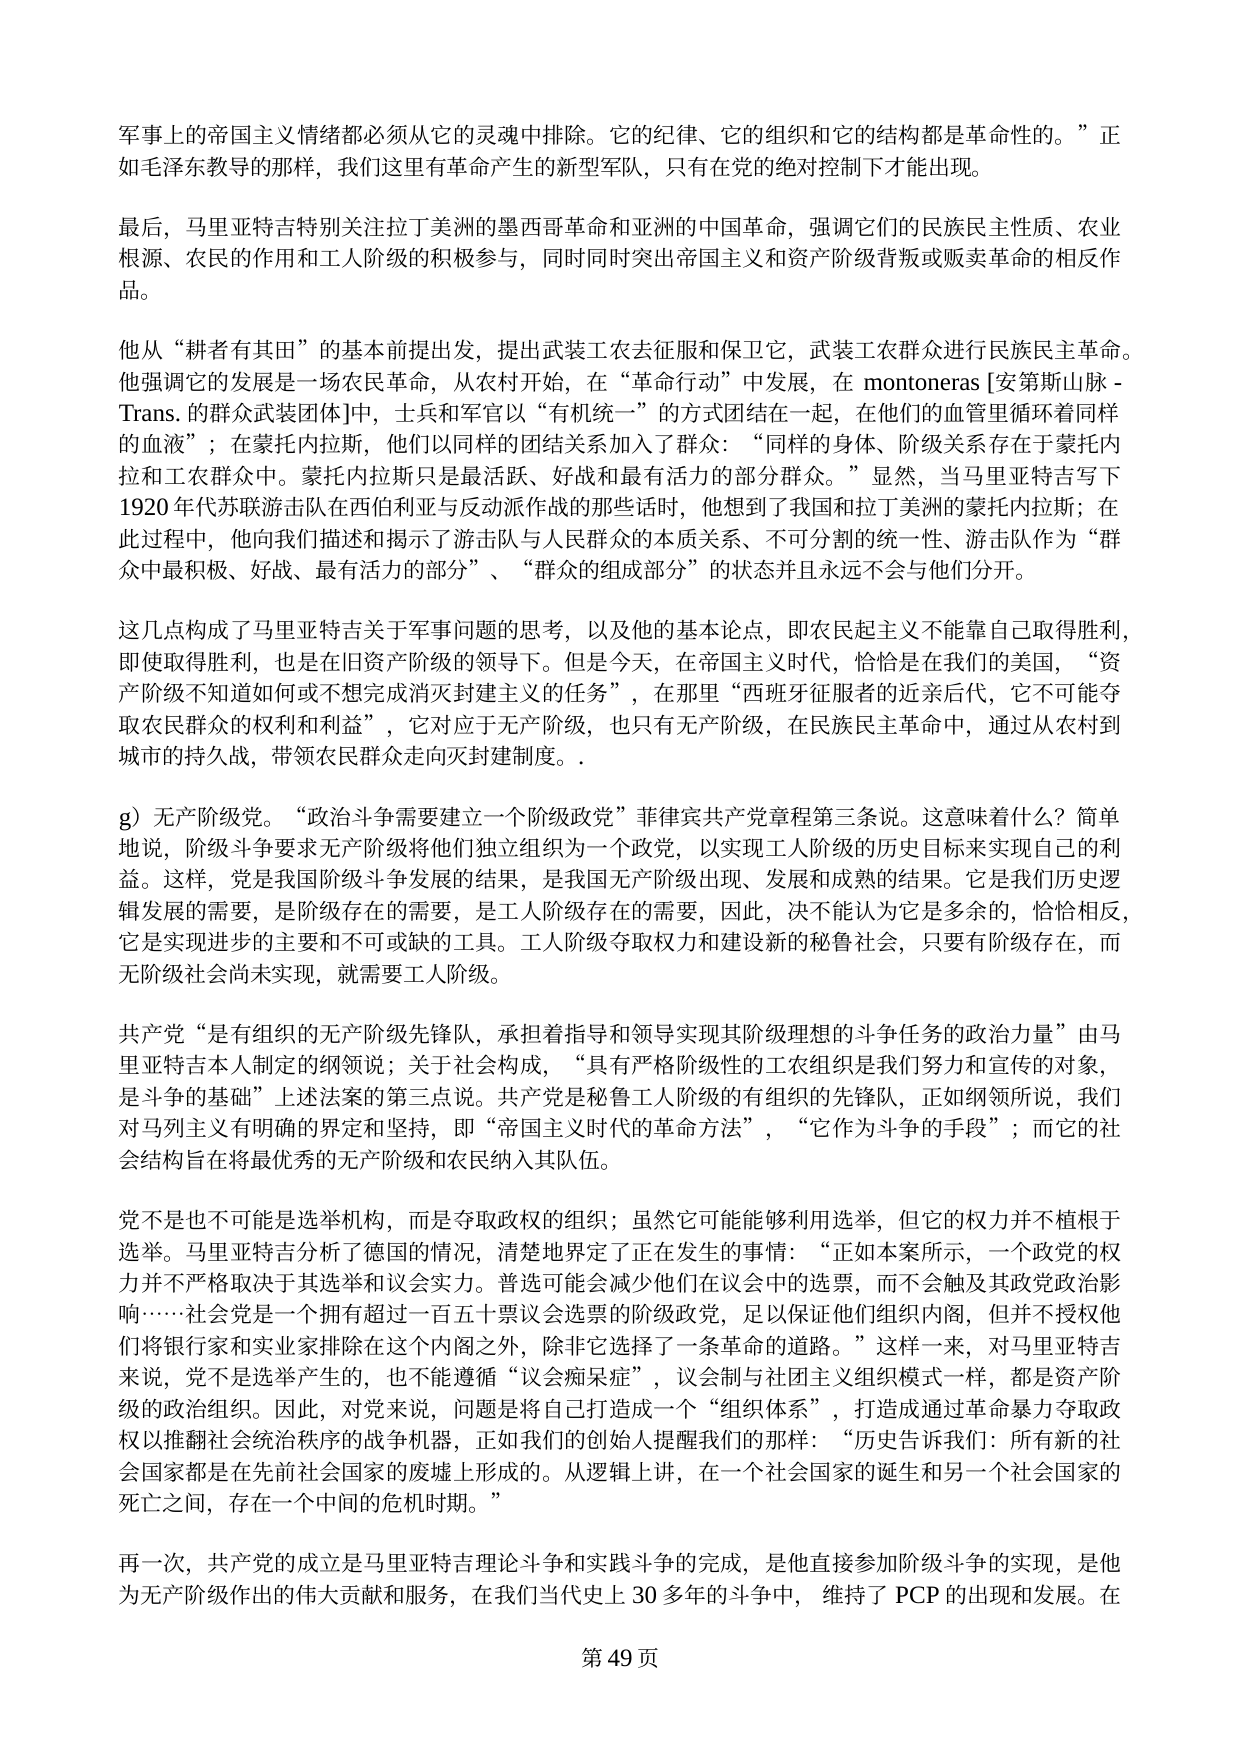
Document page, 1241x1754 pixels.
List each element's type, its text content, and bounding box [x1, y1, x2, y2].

text g）无产阶级党。“政治斗争需要建立一个阶级政党”菲律宾共产党章程第三条说。这意味着什么？简单地说，阶级斗争要求无产阶级将他们独立组织为一个政党，以实现工人阶级的历史目标来实现自己的利益。这样，党是我国阶级斗争发展的结果，是我国无产阶级出现、发展和成熟的结果。它是我们历史逻辑发展的需要，是阶级存在的需要，是工人阶级存在的需要，因此，决不能认为它是多余的，恰恰相反，它是实现进步的主要和不可或缺的工具。工人阶级夺取权力和建设新的秘鲁社会，只要有阶级存在，而无阶级社会尚未实现，就需要工人阶级。 [118, 800, 1122, 988]
text 他从“耕者有其田”的基本前提出发，提出武装工农去征服和保卫它，武装工农群众进行民族民主革命。他强调它的发展是一场农民革命，从农村开始，在“革命行动”中发展，在 montoneras [安第斯山脉 - Trans. 的群众武装团体]中，士兵和军官以“有机统一”的方式团结在一起，在他们的血管里循环着同样的血液”；在蒙托内拉斯，他们以同样的团结关系加入了群众：“同样的身体、阶级关系存在于蒙托内拉和工农群众中。蒙托内拉斯只是最活跃、好战和最有活力的部分群众。”显然，当马里亚特吉写下1920年代苏联游击队在西伯利亚与反动派作战的那些话时，他想到了我国和拉丁美洲的蒙托内拉斯；在此过程中，他向我们描述和揭示了游击队与人民群众的本质关系、不可分割的统一性、游击队作为“群众中最积极、好战、最有活力的部分”、“群众的组成部分”的状态并且永远不会与他们分开。 [118, 333, 1122, 585]
text 这几点构成了马里亚特吉关于军事问题的思考，以及他的基本论点，即农民起主义不能靠自己取得胜利，即使取得胜利，也是在旧资产阶级的领导下。但是今天，在帝国主义时代，恰恰是在我们的美国，“资产阶级不知道如何或不想完成消灭封建主义的任务”，在那里“西班牙征服者的近亲后代，它不可能夺取农民群众的权利和利益”，它对应于无产阶级，也只有无产阶级，在民族民主革命中，通过从农村到城市的持久战，带领农民群众走向灭封建制度。. [118, 614, 1122, 771]
text 最后，马里亚特吉特别关注拉丁美洲的墨西哥革命和亚洲的中国革命，强调它们的民族民主性质、农业根源、农民的作用和工人阶级的积极参与，同时同时突出帝国主义和资产阶级背叛或贩卖革命的相反作品。 [118, 210, 1122, 304]
text 军事上的帝国主义情绪都必须从它的灵魂中排除。它的纪律、它的组织和它的结构都是革命性的。”正如毛泽东教导的那样，我们这里有革命产生的新型军队，只有在党的绝对控制下才能出现。 [118, 118, 1122, 181]
text 党不是也不可能是选举机构，而是夺取政权的组织；虽然它可能能够利用选举，但它的权力并不植根于选举。马里亚特吉分析了德国的情况，清楚地界定了正在发生的事情：“正如本案所示，一个政党的权力并不严格取决于其选举和议会实力。普选可能会减少他们在议会中的选票，而不会触及其政党政治影响……社会党是一个拥有超过一百五十票议会选票的阶级政党，足以保证他们组织内阁，但并不授权他们将银行家和实业家排除在这个内阁之外，除非它选择了一条革命的道路。”这样一来，对马里亚特吉来说，党不是选举产生的，也不能遵循“议会痴呆症”，议会制与社团主义组织模式一样，都是资产阶级的政治组织。因此，对党来说，问题是将自己打造成一个“组织体系”，打造成通过革命暴力夺取政权以推翻社会统治秩序的战争机器，正如我们的创始人提醒我们的那样：“历史告诉我们：所有新的社会国家都是在先前社会国家的废墟上形成的。从逻辑上讲，在一个社会国家的诞生和另一个社会国家的死亡之间，存在一个中间的危机时期。” [118, 1203, 1122, 1518]
text 再一次，共产党的成立是马里亚特吉理论斗争和实践斗争的完成，是他直接参加阶级斗争的实现，是他为无产阶级作出的伟大贡献和服务，在我们当代史上30多年的斗争中， 维持了 PCP 的出现和发展。在 [118, 1547, 1122, 1609]
text 共产党“是有组织的无产阶级先锋队，承担着指导和领导实现其阶级理想的斗争任务的政治力量”由马里亚特吉本人制定的纲领说；关于社会构成，“具有严格阶级性的工农组织是我们努力和宣传的对象，是斗争的基础”上述法案的第三点说。共产党是秘鲁工人阶级的有组织的先锋队，正如纲领所说，我们对马列主义有明确的界定和坚持，即“帝国主义时代的革命方法”，“它作为斗争的手段”；而它的社会结构旨在将最优秀的无产阶级和农民纳入其队伍。 [118, 1017, 1122, 1174]
